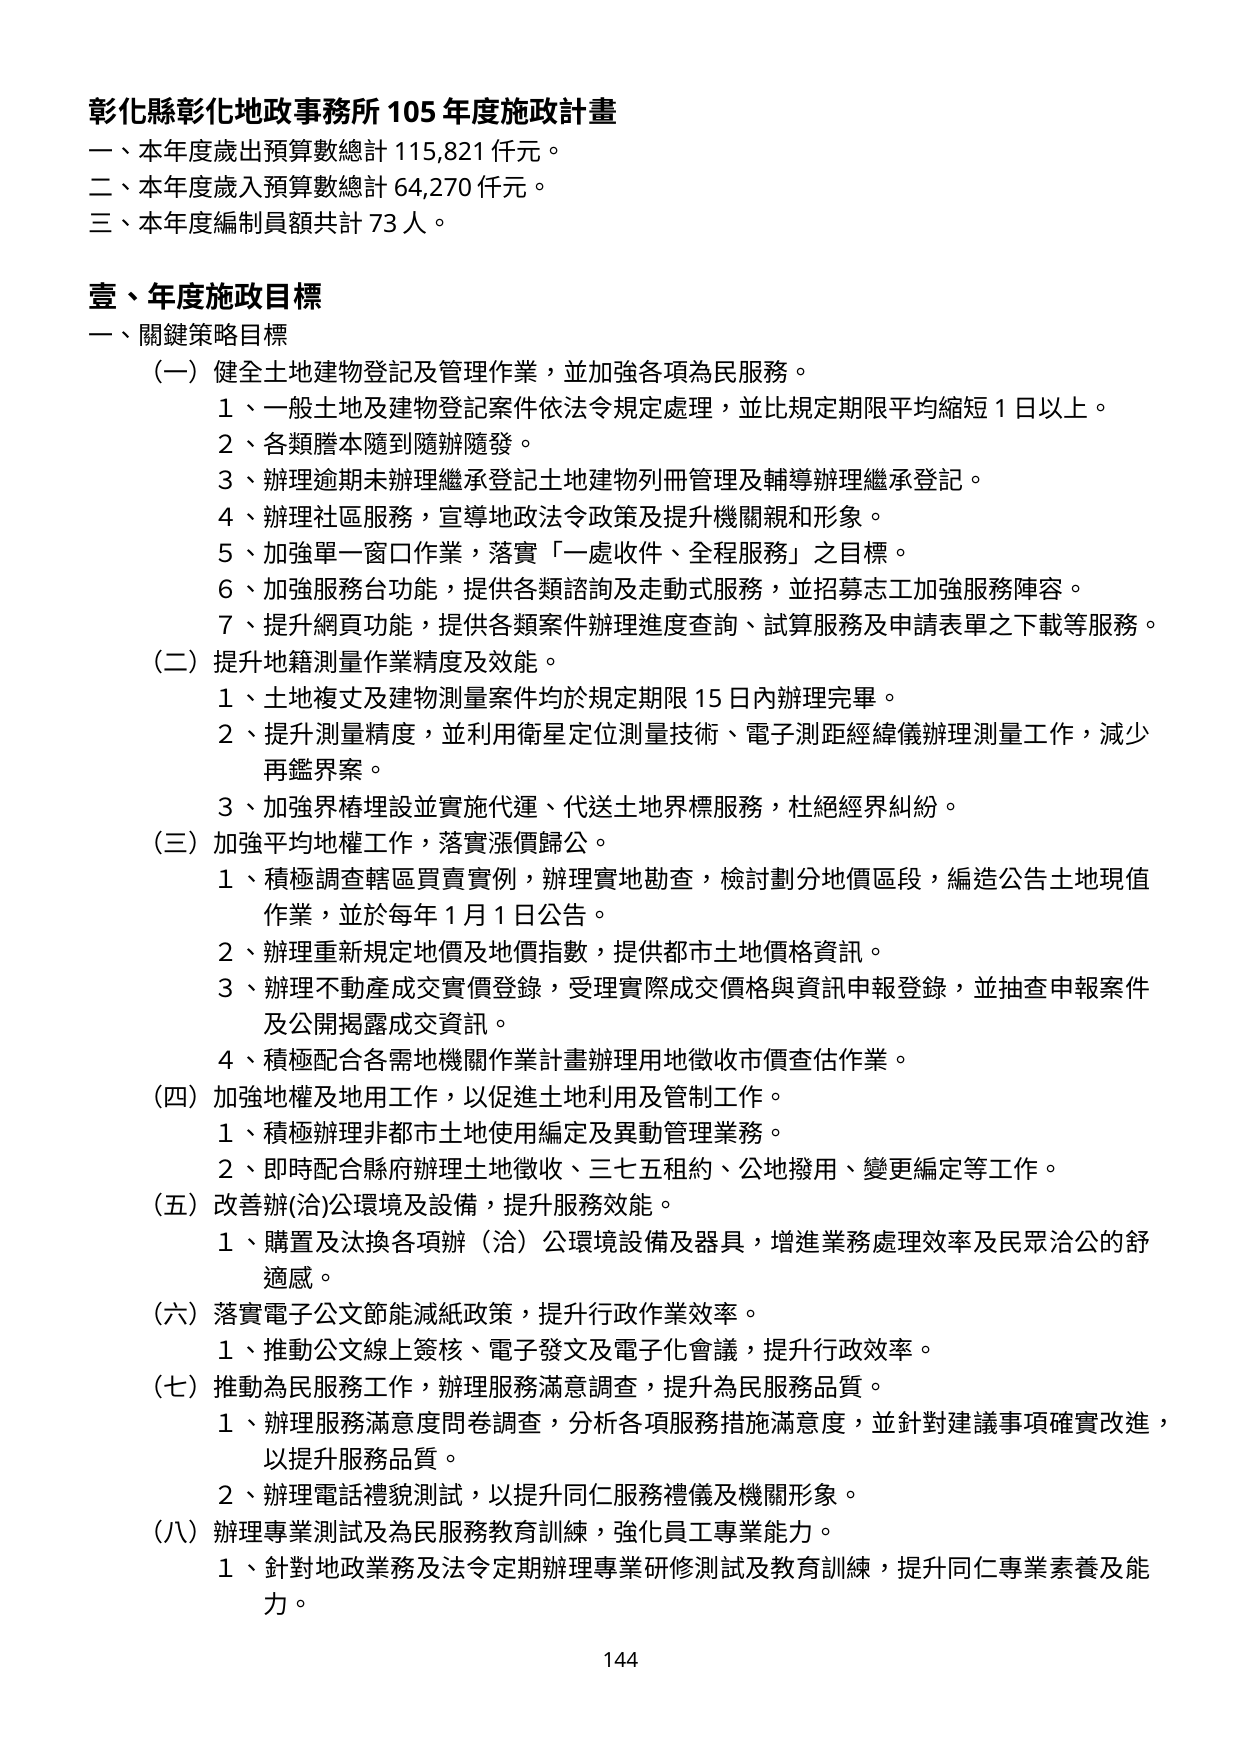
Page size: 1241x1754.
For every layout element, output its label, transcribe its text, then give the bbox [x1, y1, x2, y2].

text ２、辦理電話禮貌測試，以提升同仁服務禮儀及機關形象。 [214, 1476, 1152, 1512]
text 一、關鍵策略目標 [89, 316, 1152, 352]
text １、一般土地及建物登記案件依法令規定處理，並比規定期限平均縮短1日以上。 [214, 388, 1152, 424]
text （一）健全土地建物登記及管理作業，並加強各項為民服務。 [139, 352, 1152, 388]
text ３、加強界樁埋設並實施代運、代送土地界標服務，杜絕經界糾紛。 [214, 787, 1152, 823]
text 壹、年度施政目標 [89, 274, 1152, 316]
text 三、本年度編制員額共計73人。 [89, 203, 1152, 240]
text （三）加強平均地權工作，落實漲價歸公。 [139, 823, 1152, 859]
text 二、本年度歲入預算數總計64,270仟元。 [89, 167, 1152, 203]
text ２、提升測量精度，並利用衛星定位測量技術、電子測距經緯儀辦理測量工作，減少再鑑界案。 [214, 714, 1152, 787]
text （二）提升地籍測量作業精度及效能。 [139, 642, 1152, 678]
text ２、即時配合縣府辦理土地徵收、三七五租約、公地撥用、變更編定等工作。 [214, 1149, 1152, 1186]
text （四）加強地權及地用工作，以促進土地利用及管制工作。 [139, 1077, 1152, 1113]
text ３、辦理逾期未辦理繼承登記土地建物列冊管理及輔導辦理繼承登記。 [214, 461, 1152, 497]
text 一、本年度歲出預算數總計115,821仟元。 [89, 131, 1152, 167]
text （六）落實電子公文節能減紙政策，提升行政作業效率。 [139, 1294, 1152, 1331]
text １、推動公文線上簽核、電子發文及電子化會議，提升行政效率。 [214, 1331, 1152, 1367]
text １、積極辦理非都市土地使用編定及異動管理業務。 [214, 1113, 1152, 1149]
text （七）推動為民服務工作，辦理服務滿意調查，提升為民服務品質。 [139, 1367, 1152, 1403]
text ２、辦理重新規定地價及地價指數，提供都市土地價格資訊。 [214, 932, 1152, 968]
text ５、加強單一窗口作業，落實「一處收件、全程服務」之目標。 [214, 533, 1152, 569]
text １、辦理服務滿意度問卷調查，分析各項服務措施滿意度，並針對建議事項確實改進，以提升服務品質。 [214, 1403, 1152, 1476]
text １、針對地政業務及法令定期辦理專業研修測試及教育訓練，提升同仁專業素養及能力。 [214, 1548, 1152, 1621]
text １、積極調查轄區買賣實例，辦理實地勘查，檢討劃分地價區段，編造公告土地現值作業，並於每年1月1日公告。 [214, 859, 1152, 932]
text ４、積極配合各需地機關作業計畫辦理用地徵收市價查估作業。 [214, 1041, 1152, 1077]
text ３、辦理不動產成交實價登錄，受理實際成交價格與資訊申報登錄，並抽查申報案件及公開揭露成交資訊。 [214, 968, 1152, 1041]
text （八）辦理專業測試及為民服務教育訓練，強化員工專業能力。 [139, 1512, 1152, 1548]
text １、土地複丈及建物測量案件均於規定期限15日內辦理完畢。 [214, 678, 1152, 714]
text ６、加強服務台功能，提供各類諮詢及走動式服務，並招募志工加強服務陣容。 [214, 569, 1152, 606]
text ２、各類謄本隨到隨辦隨發。 [214, 424, 1152, 461]
text （五）改善辦(洽)公環境及設備，提升服務效能。 [139, 1186, 1152, 1222]
text ４、辦理社區服務，宣導地政法令政策及提升機關親和形象。 [214, 497, 1152, 533]
text 彰化縣彰化地政事務所105年度施政計畫 [89, 89, 1152, 131]
text ７、提升網頁功能，提供各類案件辦理進度查詢、試算服務及申請表單之下載等服務。 [214, 606, 1152, 642]
text １、購置及汰換各項辦（洽）公環境設備及器具，增進業務處理效率及民眾洽公的舒適感。 [214, 1222, 1152, 1294]
